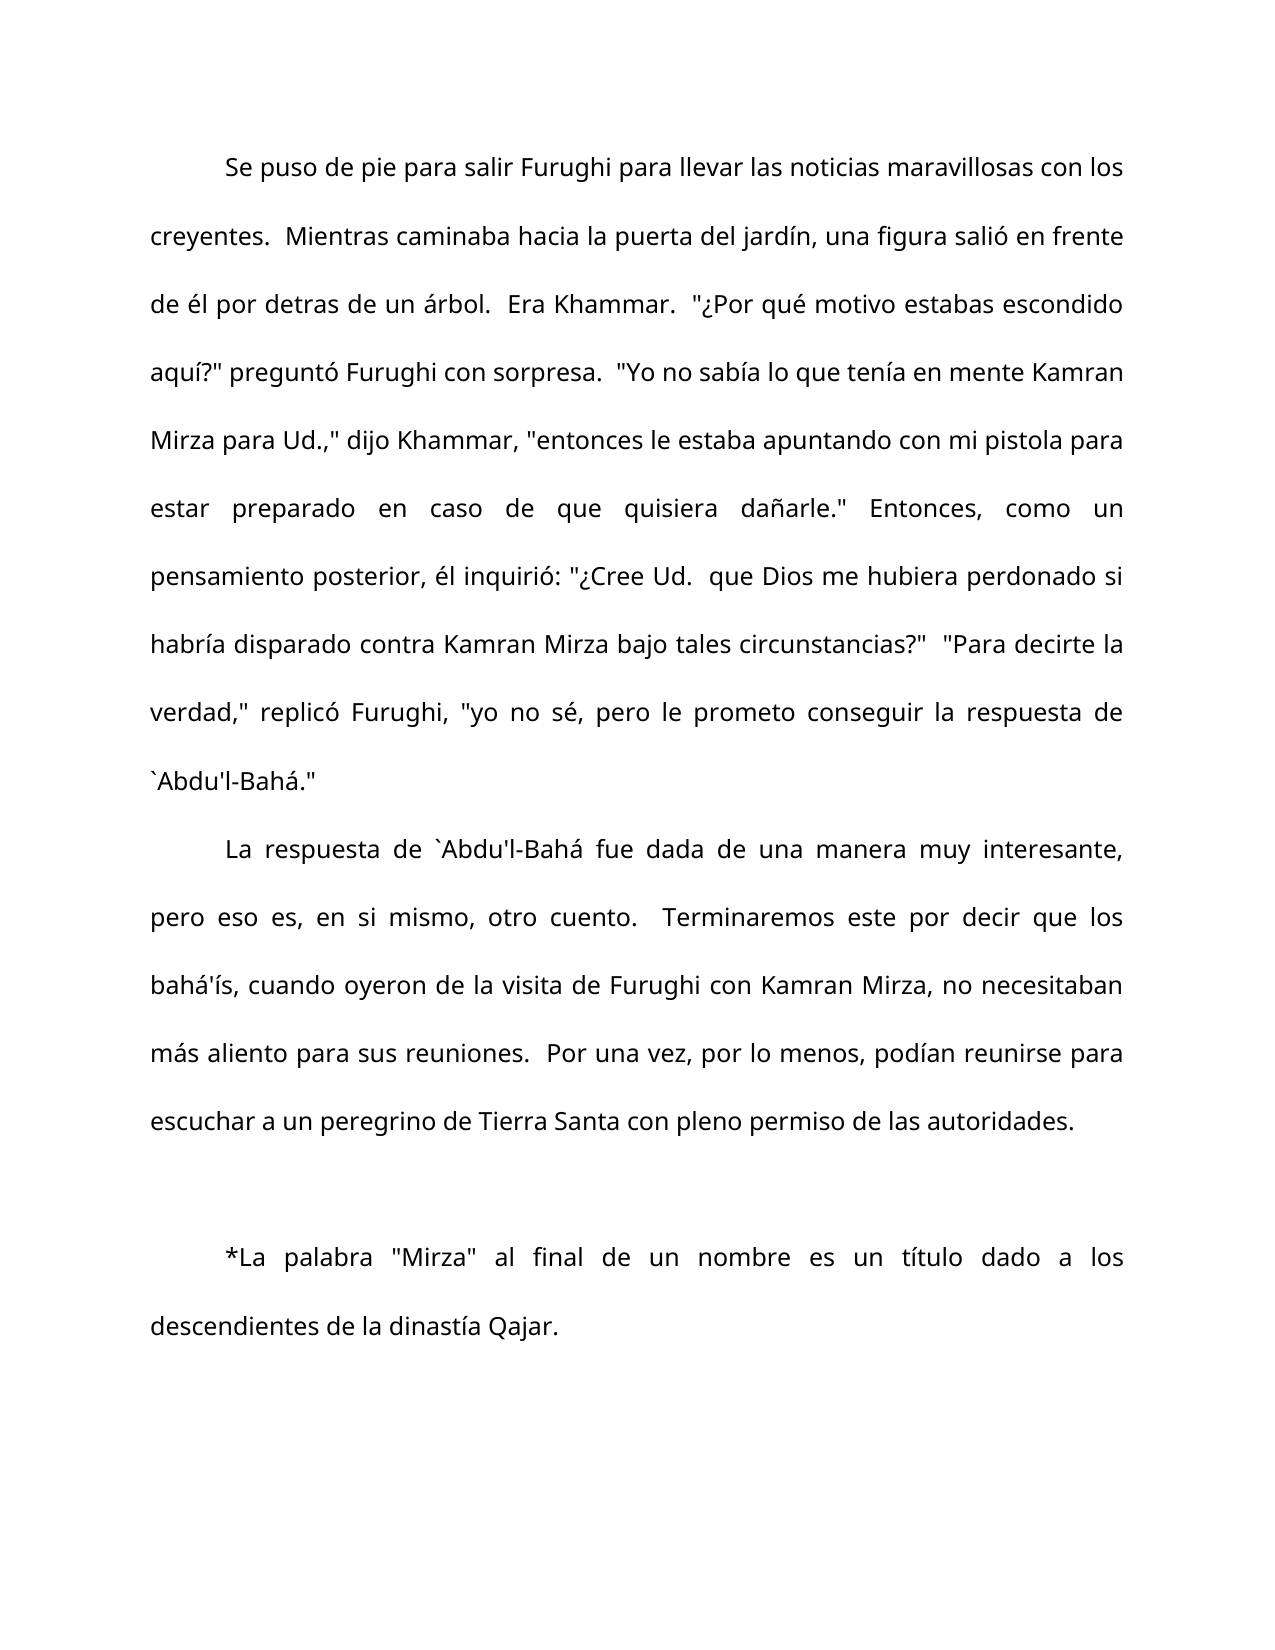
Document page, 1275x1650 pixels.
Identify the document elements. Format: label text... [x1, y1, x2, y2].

text La respuesta de `Abdu'l-Bahá fue dada de una manera muy interesante, pero eso es, en si mismo, otro cuento. Terminaremos este por decir que los bahá'ís, cuando oyeron de la visita de Furughi con Kamran Mirza, no necesitaban más aliento para sus reuniones. Por una vez, por lo menos, podían reunirse para escuchar a un peregrino de Tierra Santa con pleno permiso de las autoridades. [150, 831, 1125, 1138]
text Se puso de pie para salir Furughi para llevar las noticias maravillosas con los creyentes. Mientras caminaba hacia la puerta del jardín, una figura salió en frente de él por detras de un árbol. Era Khammar. "¿Por qué motivo estabas escondido aquí?" preguntó Furughi con sorpresa. "Yo no sabía lo que tenía en mente Kamran Mirza para Ud.," dijo Khammar, "entonces le estaba apuntando con mi pistola para estar preparado en caso de que quisiera dañarle." Entonces, como un pensamiento posterior, él inquirió: "¿Cree Ud. que Dios me hubiera perdonado si habría disparado contra Kamran Mirza bajo tales circunstancias?" "Para decirte la verdad," replicó Furughi, "yo no sé, pero le prometo conseguir la respuesta de `Abdu'l-Bahá." [150, 150, 1125, 797]
text *La palabra "Mirza" al final de un nombre es un título dado a los descendientes de la dinastía Qajar. [150, 1240, 1125, 1342]
